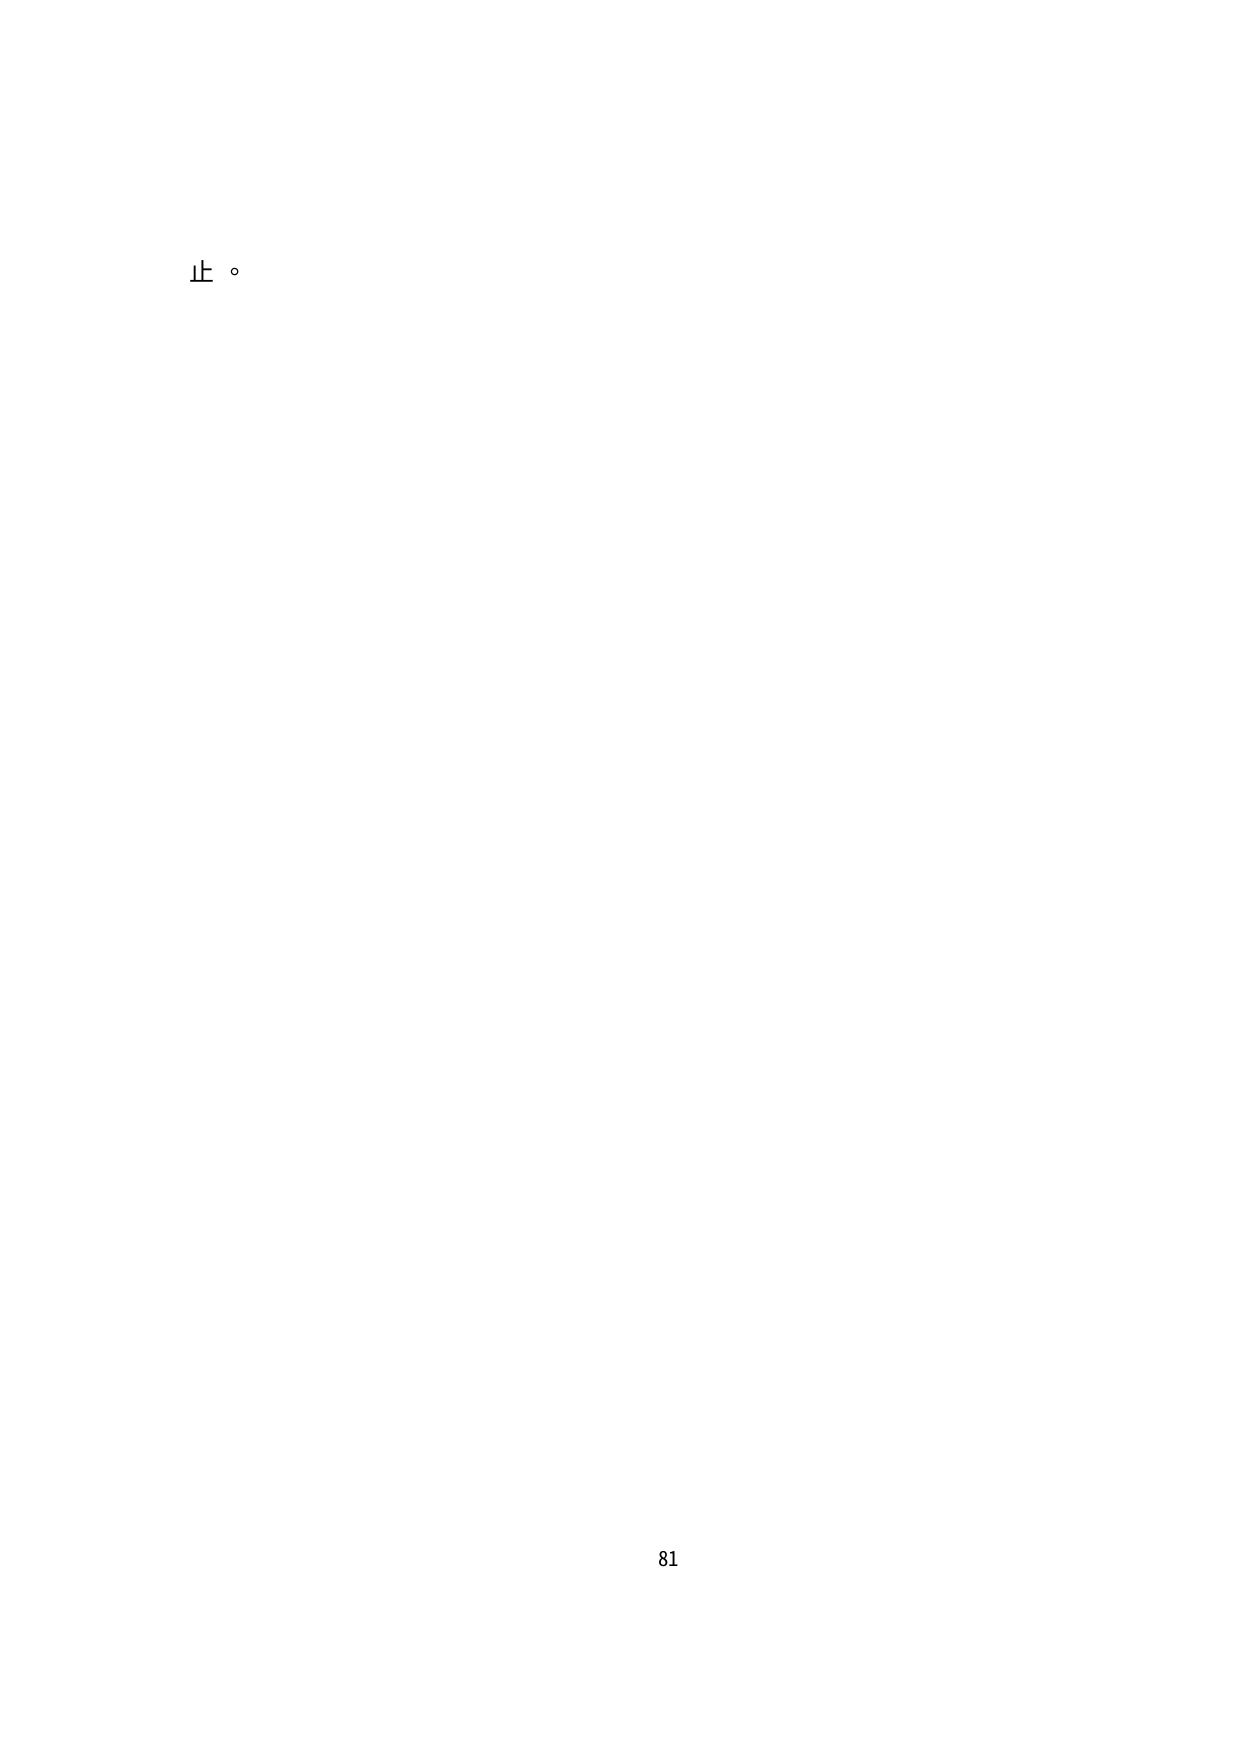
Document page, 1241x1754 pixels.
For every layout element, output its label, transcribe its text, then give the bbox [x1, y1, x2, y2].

text 止。 [181, 229, 1056, 292]
